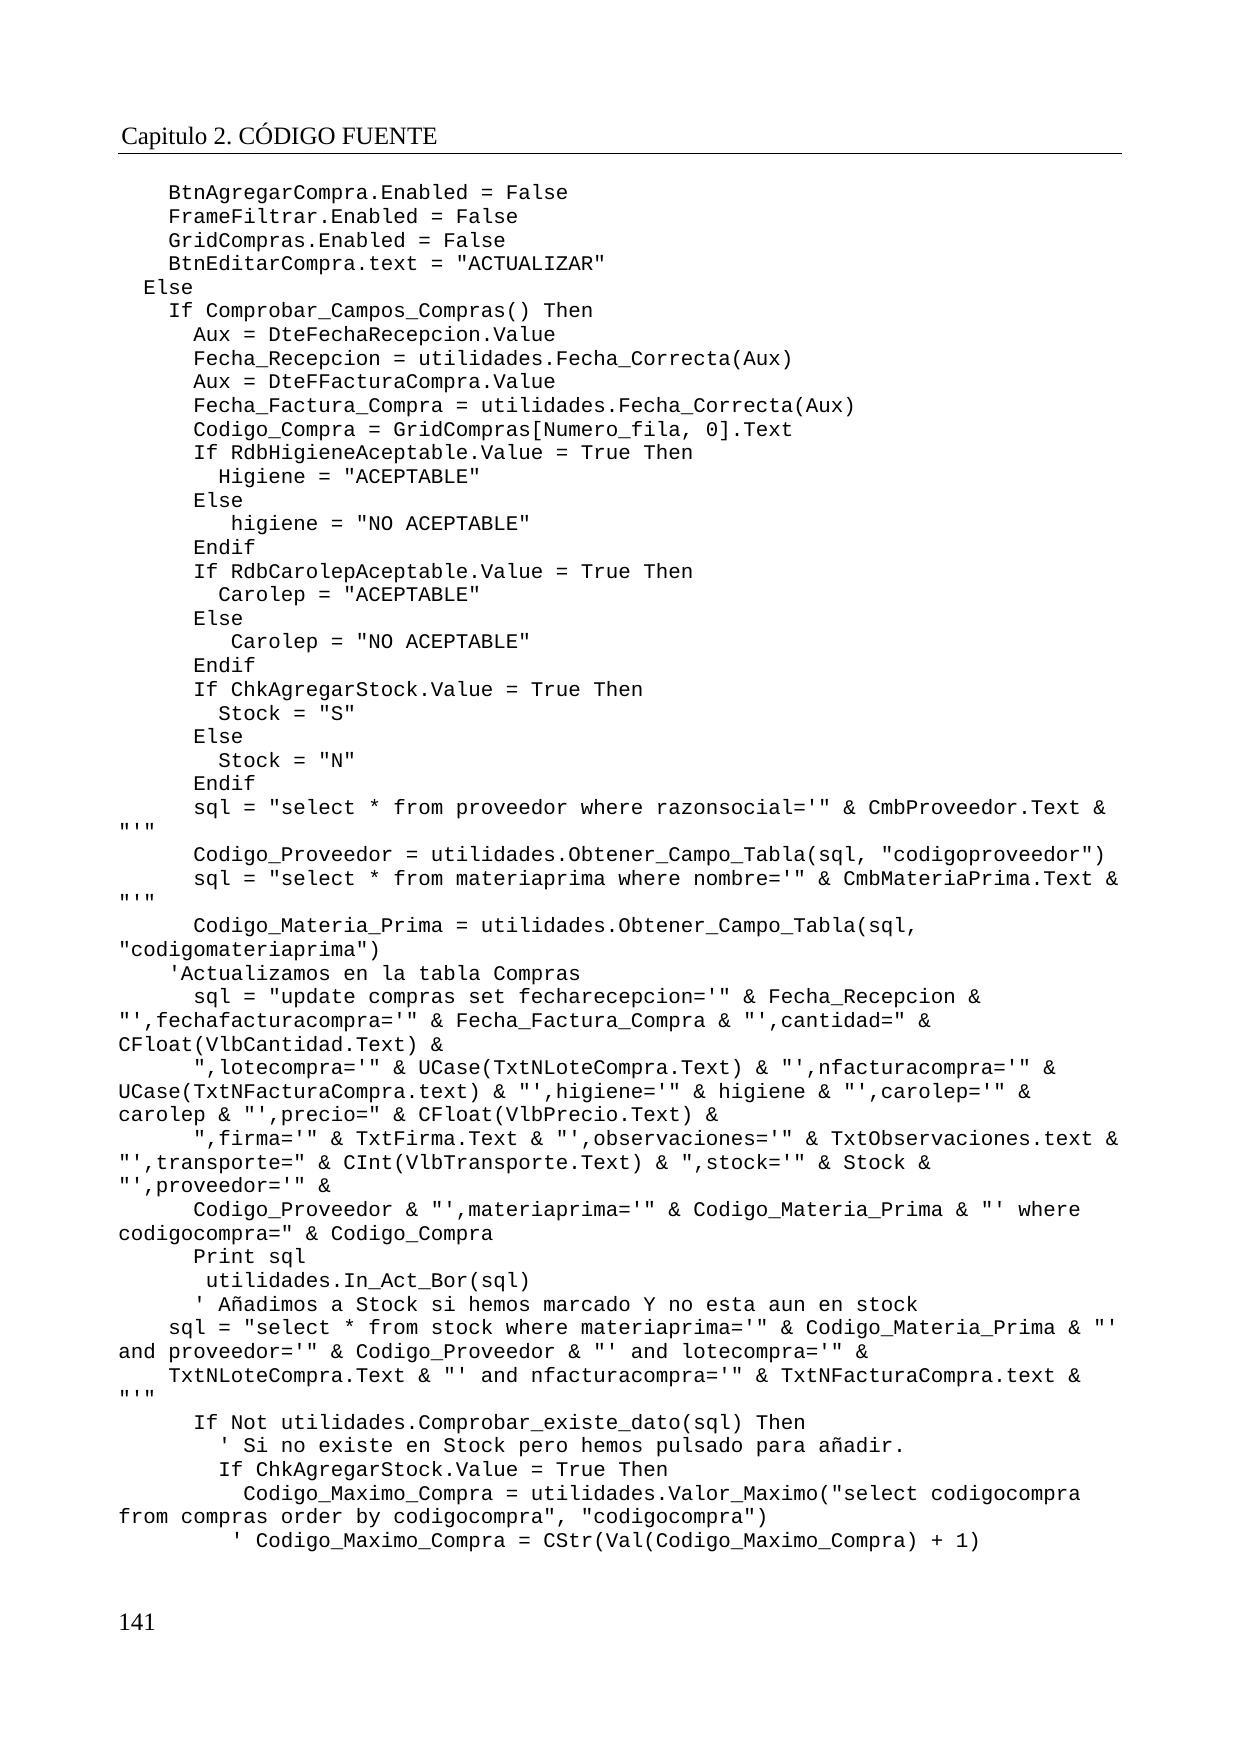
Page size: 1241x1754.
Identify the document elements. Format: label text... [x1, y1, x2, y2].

text If RdbCarolepAceptable.Value = True Then [118, 561, 1122, 584]
text FrameFiltrar.Enabled = False [118, 206, 1122, 229]
text Endif [118, 537, 1122, 561]
text Stock = "S" [118, 702, 1122, 726]
text BtnEditarCompra.text = "ACTUALIZAR" [118, 253, 1122, 277]
text Codigo_Proveedor & "',materiaprima='" & Codigo_Materia_Prima & "' where codigocompra=" & Codigo_Compra [118, 1199, 1122, 1246]
text ' Añadimos a Stock si hemos marcado Y no esta aun en stock [118, 1294, 1122, 1317]
text Fecha_Recepcion = utilidades.Fecha_Correcta(Aux) [118, 348, 1122, 371]
text Carolep = "ACEPTABLE" [118, 584, 1122, 608]
text BtnAgregarCompra.Enabled = False [118, 182, 1122, 206]
text Codigo_Maximo_Compra = utilidades.Valor_Maximo("select codigocompra from compras order by codigocompra", "codigocompra") [118, 1483, 1122, 1530]
text Else [118, 608, 1122, 632]
text Codigo_Materia_Prima = utilidades.Obtener_Campo_Tabla(sql, "codigomateriaprima") [118, 915, 1122, 963]
text Endif [118, 773, 1122, 797]
text Codigo_Compra = GridCompras[Numero_fila, 0].Text [118, 419, 1122, 442]
text Endif [118, 655, 1122, 679]
text Carolep = "NO ACEPTABLE" [118, 632, 1122, 655]
text Aux = DteFFacturaCompra.Value [118, 371, 1122, 395]
text If ChkAgregarStock.Value = True Then [118, 1459, 1122, 1483]
text Higiene = "ACEPTABLE" [118, 466, 1122, 490]
text 'Actualizamos en la tabla Compras [118, 963, 1122, 986]
text sql = "select * from stock where materiaprima='" & Codigo_Materia_Prima & "' and proveedor='" & Codigo_Proveedor & "' and lotecompra='" & [118, 1317, 1122, 1364]
text Codigo_Proveedor = utilidades.Obtener_Campo_Tabla(sql, "codigoproveedor") [118, 844, 1122, 868]
text Else [118, 726, 1122, 750]
text ",lotecompra='" & UCase(TxtNLoteCompra.Text) & "',nfacturacompra='" & UCase(TxtNFacturaCompra.text) & "',higiene='" & higiene & "',carolep='" & carolep & "',precio=" & CFloat(VlbPrecio.Text) & [118, 1057, 1122, 1128]
text sql = "select * from materiaprima where nombre='" & CmbMateriaPrima.Text & "'" [118, 868, 1122, 915]
text If RdbHigieneAceptable.Value = True Then [118, 442, 1122, 466]
text Else [118, 277, 1122, 301]
text ' Si no existe en Stock pero hemos pulsado para añadir. [118, 1436, 1122, 1459]
text ",firma='" & TxtFirma.Text & "',observaciones='" & TxtObservaciones.text & "',transporte=" & CInt(VlbTransporte.Text) & ",stock='" & Stock & "',proveedor='" & [118, 1128, 1122, 1199]
text Stock = "N" [118, 750, 1122, 773]
text ' Codigo_Maximo_Compra = CStr(Val(Codigo_Maximo_Compra) + 1) [118, 1530, 1122, 1554]
text Aux = DteFechaRecepcion.Value [118, 324, 1122, 348]
text sql = "select * from proveedor where razonsocial='" & CmbProveedor.Text & "'" [118, 797, 1122, 844]
text Fecha_Factura_Compra = utilidades.Fecha_Correcta(Aux) [118, 395, 1122, 419]
text Else [118, 490, 1122, 513]
text Print sql [118, 1246, 1122, 1270]
text If Not utilidades.Comprobar_existe_dato(sql) Then [118, 1412, 1122, 1436]
text TxtNLoteCompra.Text & "' and nfacturacompra='" & TxtNFacturaCompra.text & "'" [118, 1364, 1122, 1412]
text utilidades.In_Act_Bor(sql) [118, 1270, 1122, 1294]
text higiene = "NO ACEPTABLE" [118, 513, 1122, 537]
text sql = "update compras set fecharecepcion='" & Fecha_Recepcion & "',fechafacturacompra='" & Fecha_Factura_Compra & "',cantidad=" & CFloat(VlbCantidad.Text) & [118, 986, 1122, 1057]
text GridCompras.Enabled = False [118, 229, 1122, 253]
text If Comprobar_Campos_Compras() Then [118, 301, 1122, 324]
text If ChkAgregarStock.Value = True Then [118, 679, 1122, 702]
